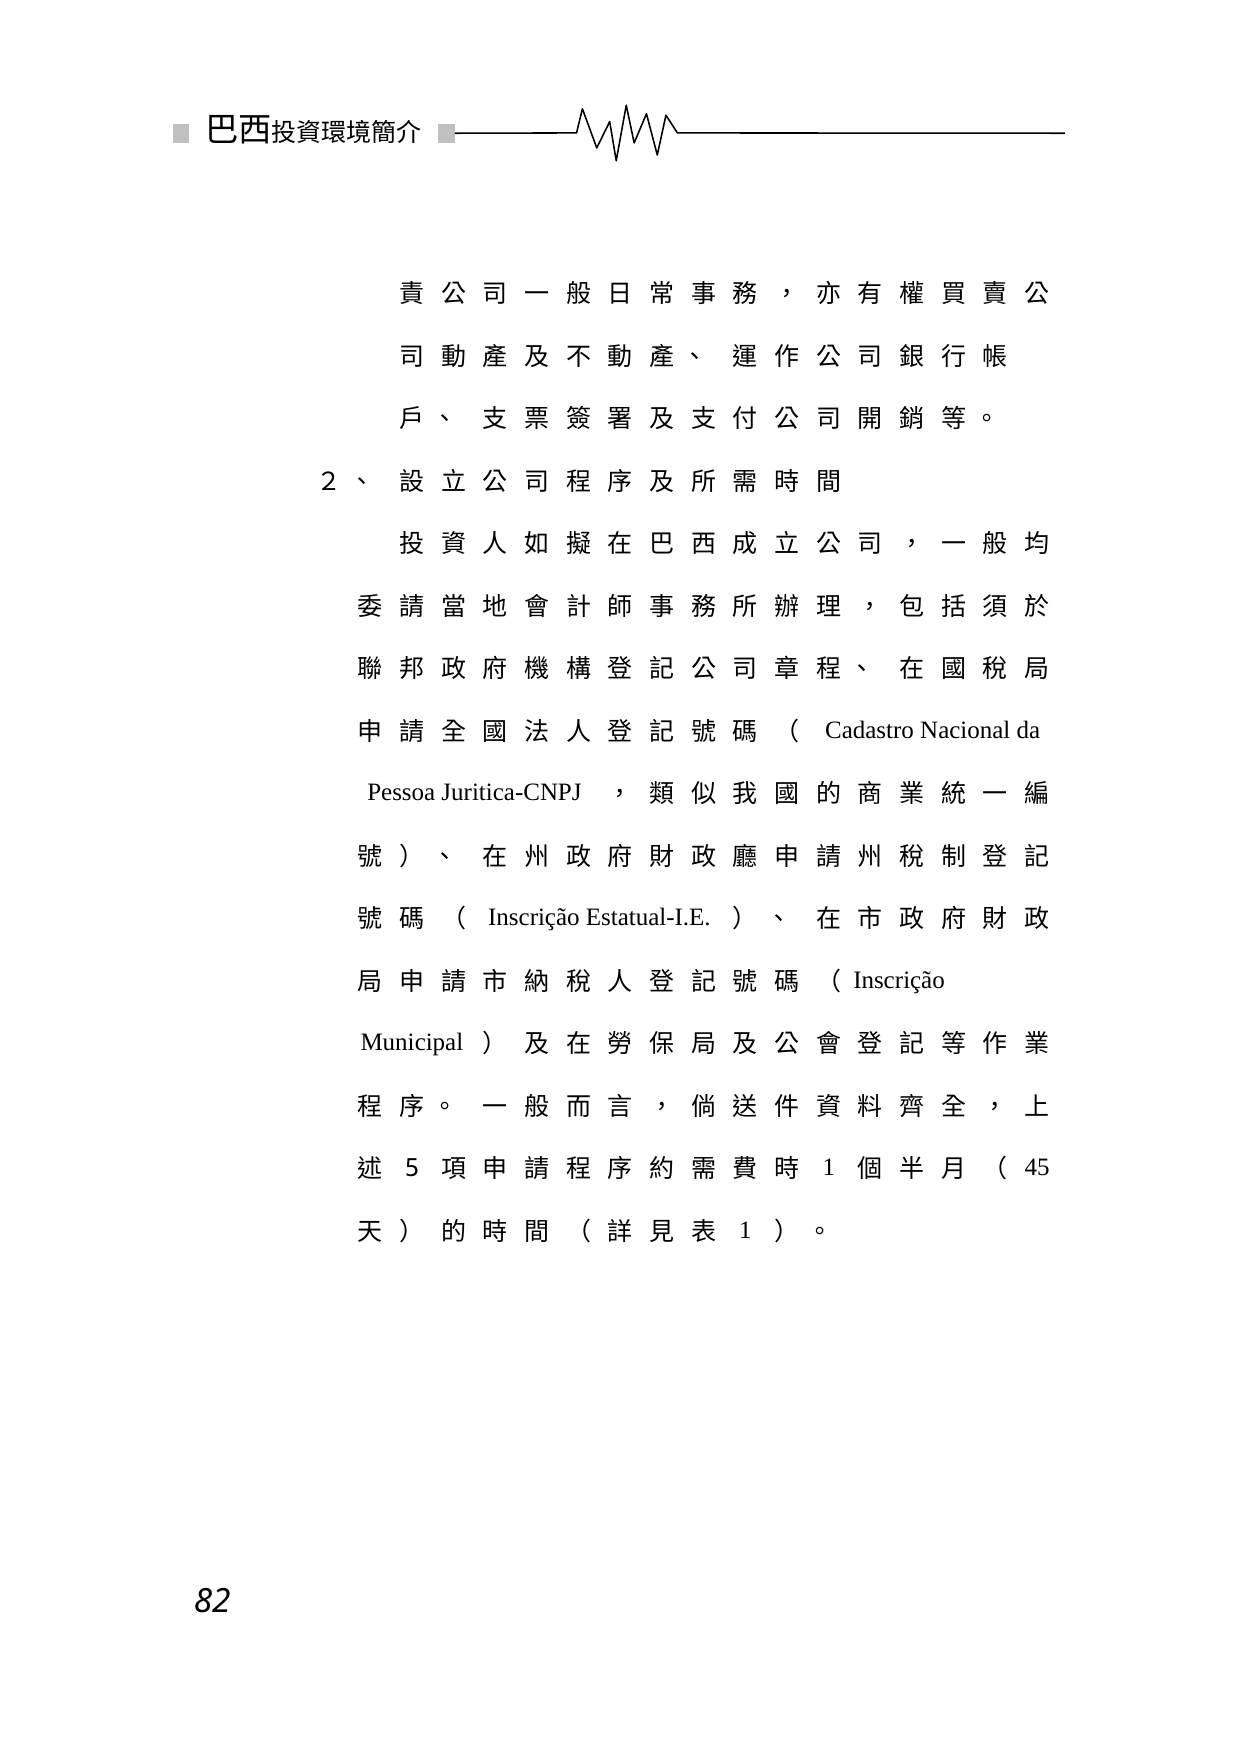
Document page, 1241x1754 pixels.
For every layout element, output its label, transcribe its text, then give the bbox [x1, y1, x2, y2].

text ２、設立公司程序及所需時間 [281, 438, 1058, 500]
text 投資人如擬在巴西成立公司，一般均委請當地會計師事務所辦理，包括須於聯邦政府機構登記公司章程、在國稅局申請全國法人登記號碼（Cadastro Nacional da Pessoa Juritica-CNPJ，類似我國的商業統一編號）、在州政府財政廳申請州稅制登記號碼（Inscrição Estatual-I.E.）、在市政府財政局申請市納稅人登記號碼（Inscrição Municipal）及在勞保局及公會登記等作業程序。一般而言，倘送件資料齊全，上述5項申請程序約需費時1個半月（45天）的時間（詳見表1）。 [330, 500, 1058, 1250]
text 責公司一般日常事務，亦有權買賣公司動產及不動產、運作公司銀行帳戶、支票簽署及支付公司開銷等。 [330, 250, 1058, 438]
